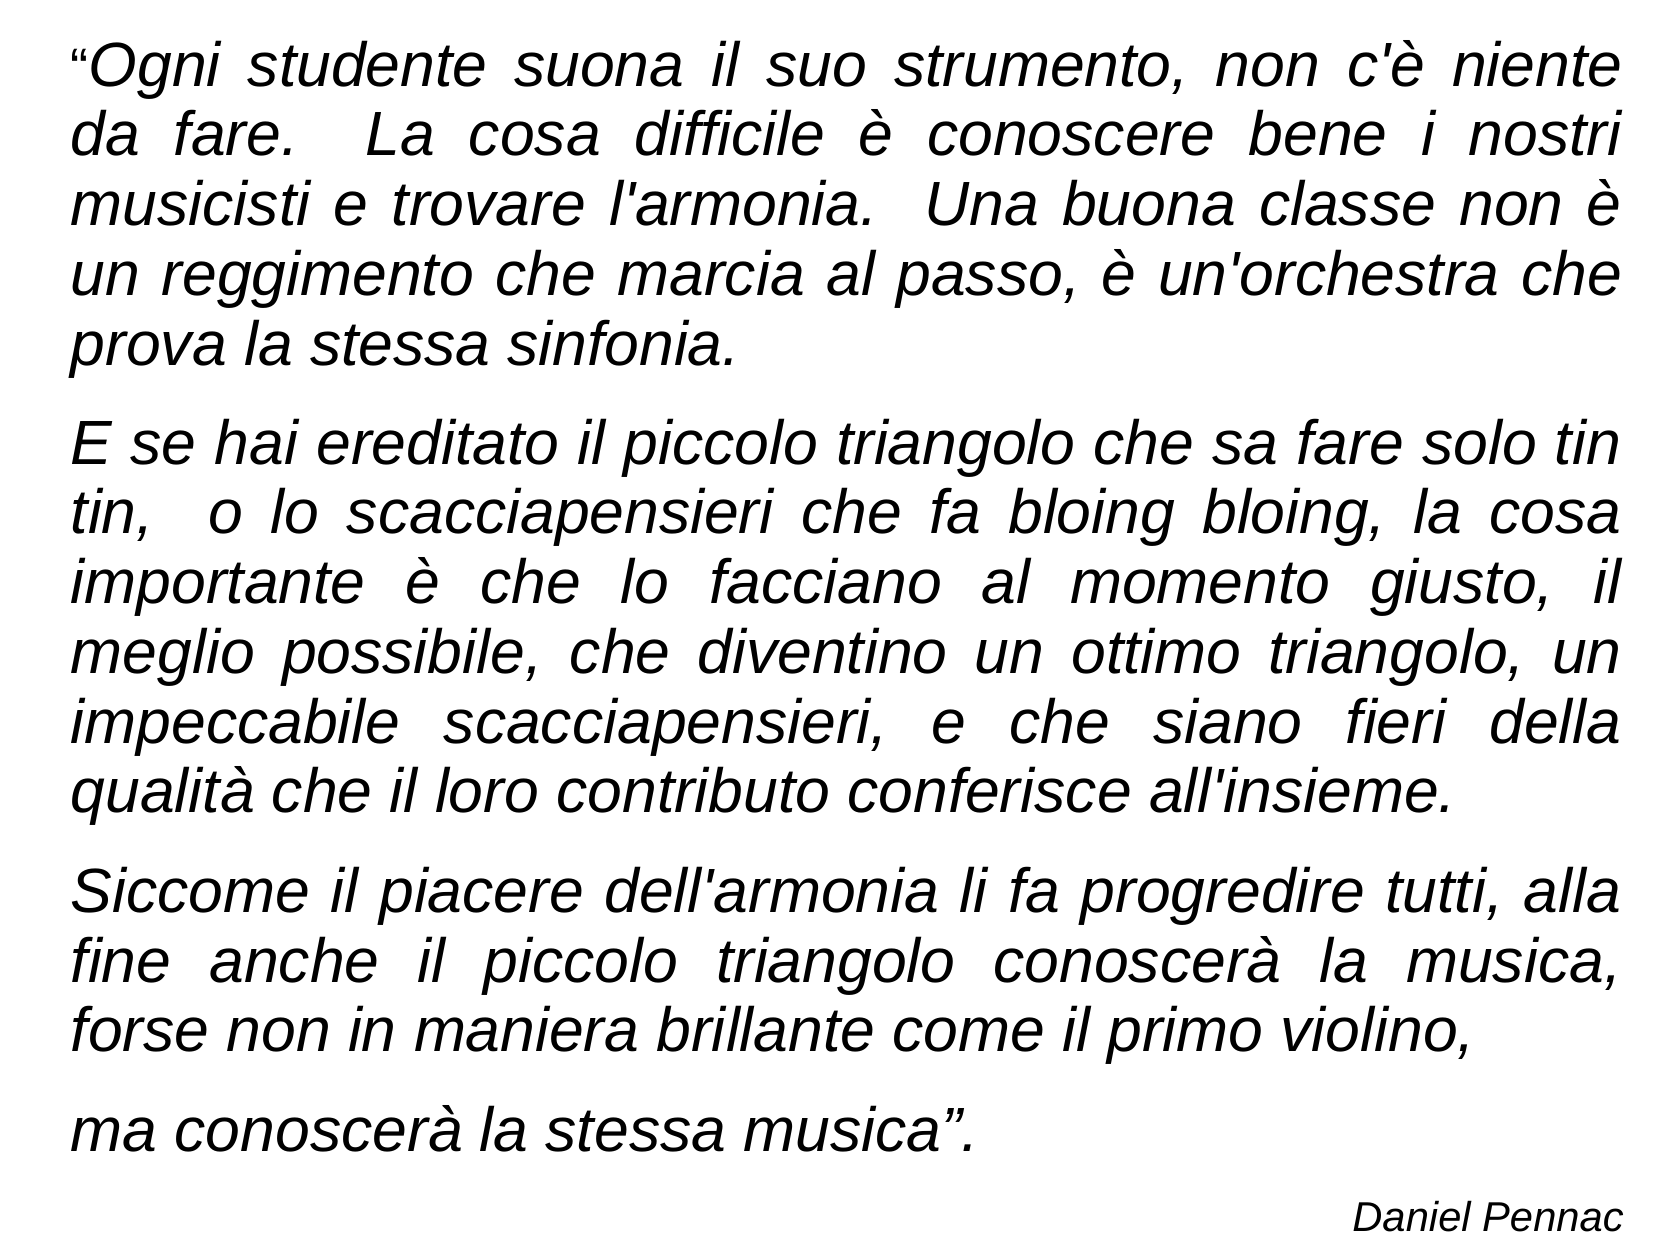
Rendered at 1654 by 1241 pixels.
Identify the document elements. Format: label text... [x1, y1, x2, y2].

list “Ogni studente suona il suo strumento, non c'è niente da fare. La cosa difficile è conoscere bene i nostri musicisti e trovare l'armonia. Una buona classe non è un reggimento che marcia al passo, è un'orchestra che prova la stessa sinfonia. E se hai ereditato il piccolo triangolo che sa fare solo tin tin, o lo scacciapensieri che fa bloing bloing, la cosa importante è che lo facciano al momento giusto, il meglio possibile, che diventino un ottimo triangolo, un impeccabile scacciapensieri, e che siano fieri della qualità che il loro contributo conferisce all'insieme. Siccome il piacere dell'armonia li fa progredire tutti, alla fine anche il piccolo triangolo conoscerà la musica, forse non in maniera brillante come il primo violino, ma conoscerà la stessa musica”. Daniel Pennac [0, 29, 1625, 1241]
